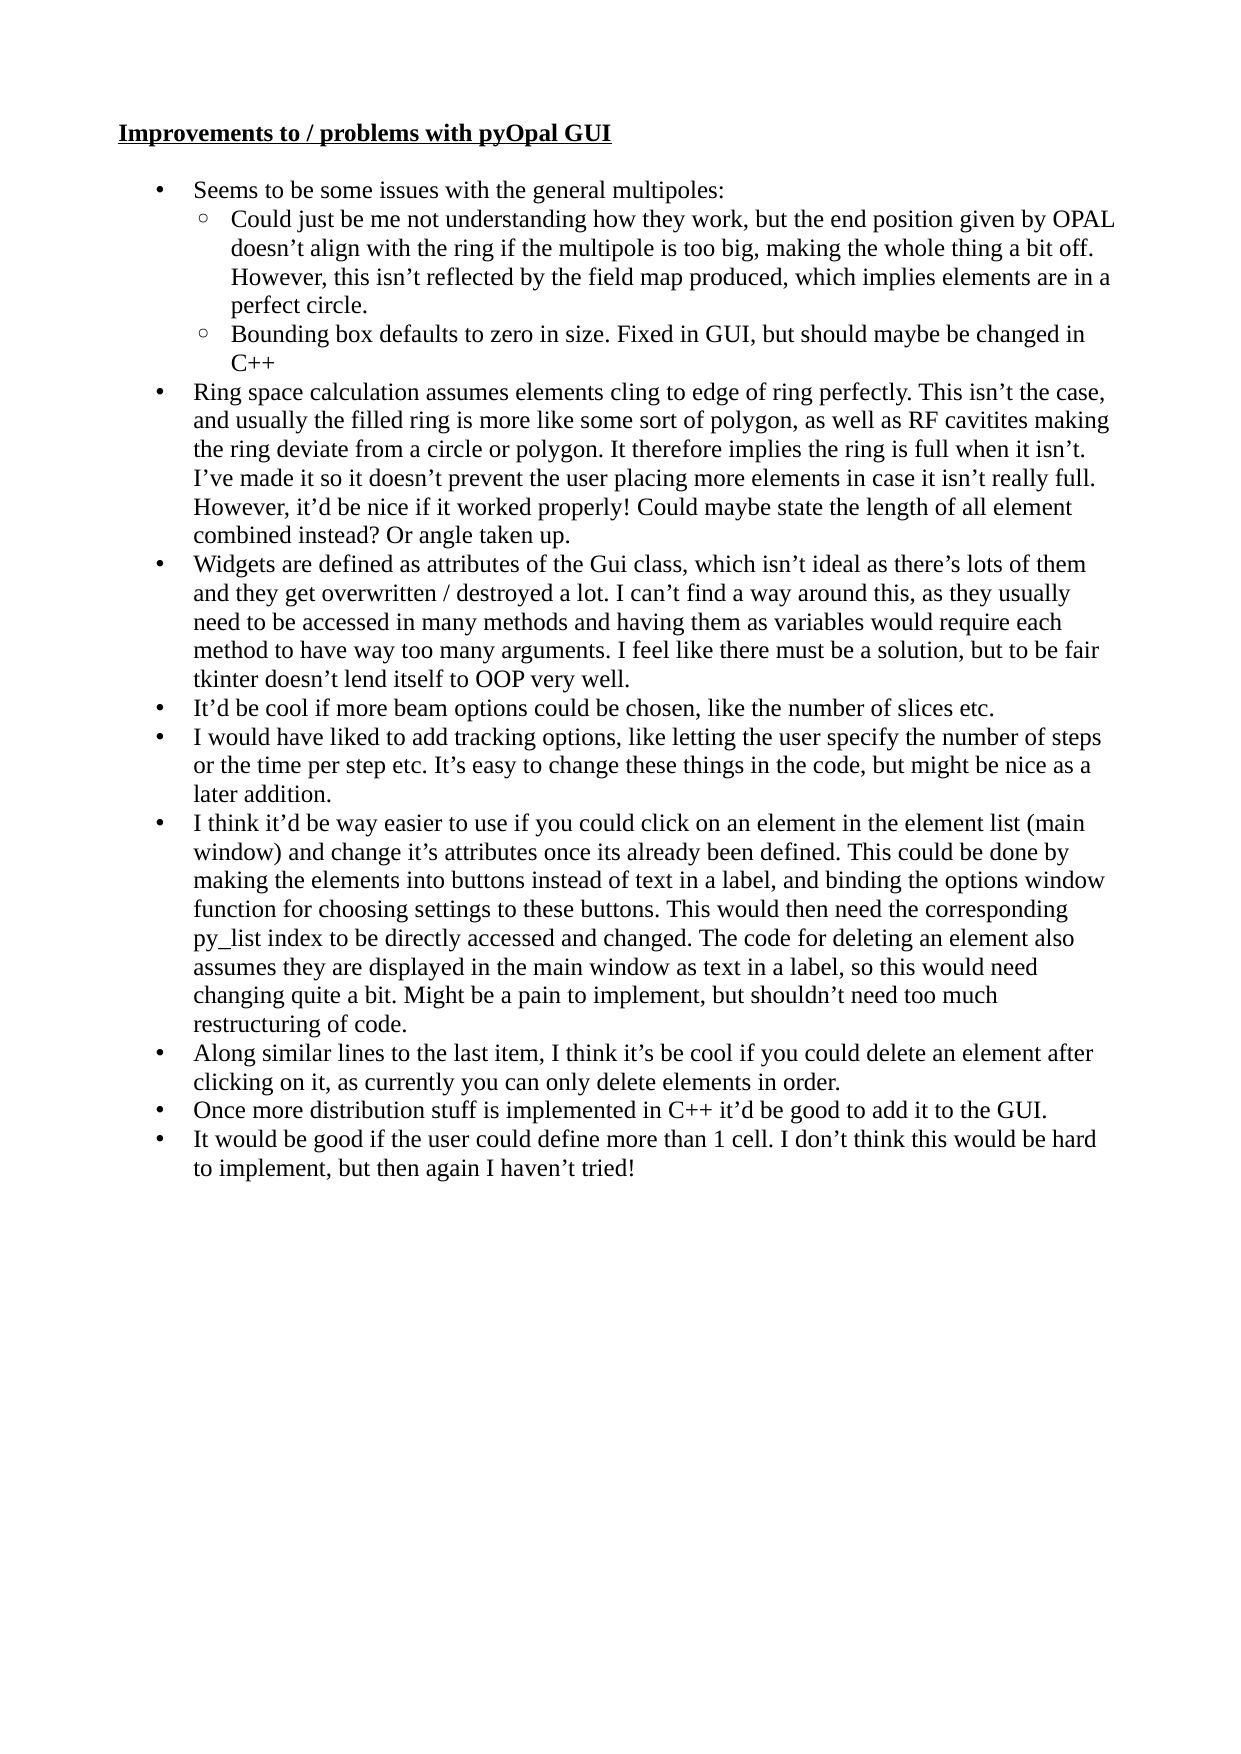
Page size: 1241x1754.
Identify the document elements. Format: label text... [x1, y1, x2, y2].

list Ring space calculation assumes elements cling to edge of ring perfectly. This isn’t the case, and usually the filled ring is more like some sort of polygon, as well as RF cavitites making the ring deviate from a circle or polygon. It therefore implies the ring is full when it isn’t. I’ve made it so it doesn’t prevent the user placing more elements in case it isn’t really full. However, it’d be nice if it worked properly! Could maybe state the length of all element combined instead? Or angle taken up. [156, 377, 1122, 549]
list Could just be me not understanding how they work, but the end position given by OPAL doesn’t align with the ring if the multipole is too big, making the whole thing a bit off. However, this isn’t reflected by the field map produced, which implies elements are in a perfect circle. [193, 204, 1122, 319]
list Once more distribution stuff is implemented in C++ it’d be good to add it to the GUI. [156, 1096, 1122, 1124]
list It’d be cool if more beam options could be chosen, like the number of slices etc. [156, 693, 1122, 722]
list Along similar lines to the last item, I think it’s be cool if you could delete an element after clicking on it, as currently you can only delete elements in order. [156, 1038, 1122, 1096]
list Seems to be some issues with the general multipoles: [156, 176, 1122, 204]
list Bounding box defaults to zero in size. Fixed in GUI, but should maybe be changed in C++ [193, 319, 1122, 377]
list It would be good if the user could define more than 1 cell. I don’t think this would be hard to implement, but then again I haven’t tried! [156, 1124, 1122, 1182]
list I think it’d be way easier to use if you could click on an element in the element list (main window) and change it’s attributes once its already been defined. This could be done by making the elements into buttons instead of text in a label, and binding the options window function for choosing settings to these buttons. This would then need the corresponding py_list index to be directly accessed and changed. The code for deleting an element also assumes they are displayed in the main window as text in a label, so this would need changing quite a bit. Might be a pain to implement, but shouldn’t need too much restructuring of code. [156, 808, 1122, 1038]
list I would have liked to add tracking options, like letting the user specify the number of steps or the time per step etc. It’s easy to change these things in the code, but might be nice as a later addition. [156, 722, 1122, 808]
list Widgets are defined as attributes of the Gui class, which isn’t ideal as there’s lots of them and they get overwritten / destroyed a lot. I can’t find a way around this, as they usually need to be accessed in many methods and having them as variables would require each method to have way too many arguments. I feel like there must be a solution, but to be fair tkinter doesn’t lend itself to OOP very well. [156, 549, 1122, 693]
text Improvements to / problems with pyOpal GUI [118, 118, 1122, 147]
